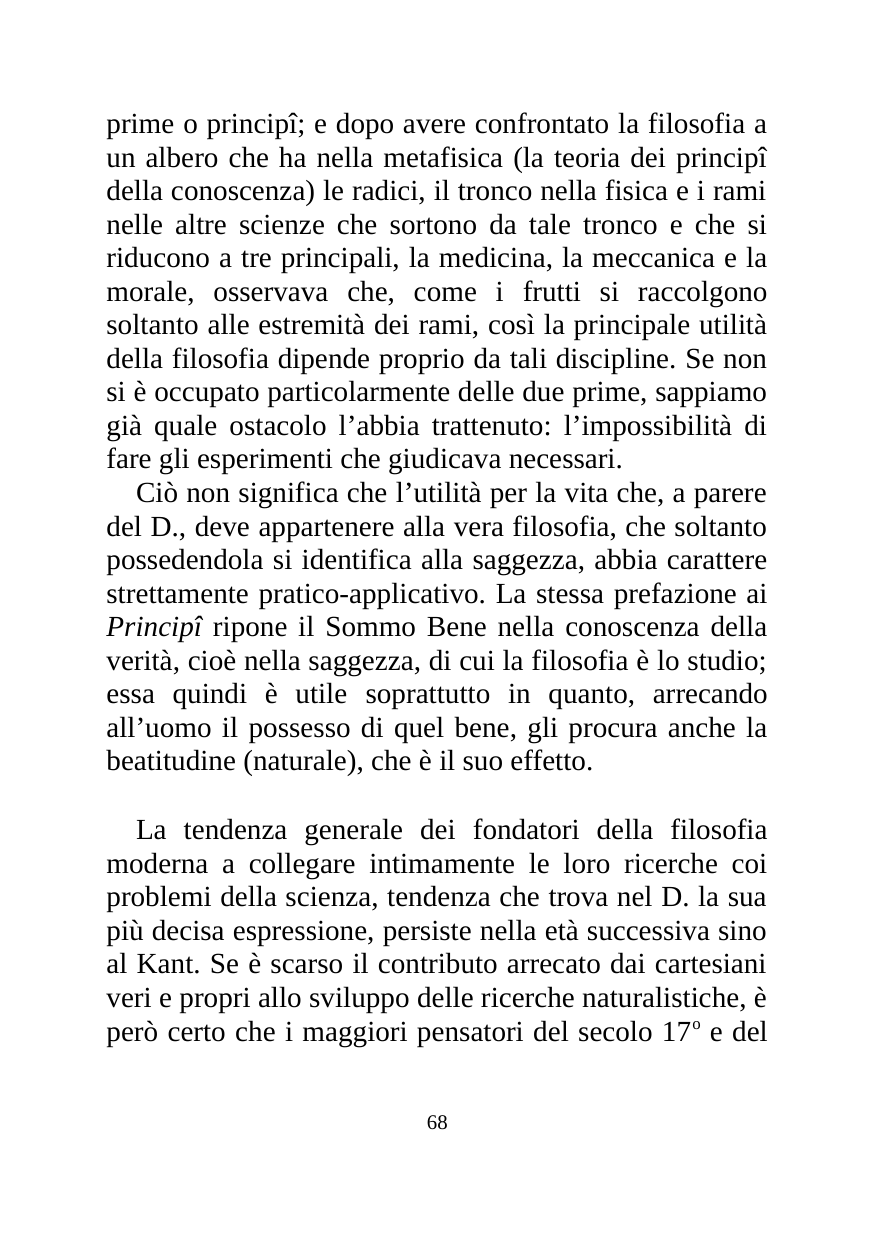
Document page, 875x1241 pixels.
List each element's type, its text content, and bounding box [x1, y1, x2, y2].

text Ciò non significa che l’utilità per la vita che, a parere del D., deve appartenere alla vera filosofia, che soltanto possedendola si identifica alla saggezza, abbia carattere strettamente pratico-applicativo. La stessa prefazione ai Principî ripone il Sommo Bene nella conoscenza della verità, cioè nella saggezza, di cui la filosofia è lo studio; essa quindi è utile soprattutto in quanto, arrecando all’uomo il possesso di quel bene, gli procura anche la beatitudine (naturale), che è il suo effetto. [106, 475, 768, 777]
text prime o principî; e dopo avere confrontato la filosofia a un albero che ha nella metafisica (la teoria dei principî della conoscenza) le radici, il tronco nella fisica e i rami nelle altre scienze che sortono da tale tronco e che si riducono a tre principali, la medicina, la meccanica e la morale, osservava che, come i frutti si raccolgono soltanto alle estremità dei rami, così la principale utilità della filosofia dipende proprio da tali discipline. Se non si è occupato particolarmente delle due prime, sappiamo già quale ostacolo l’abbia trattenuto: l’impossibilità di fare gli esperimenti che giudicava necessari. [106, 106, 768, 475]
text La tendenza generale dei fondatori della filosofia moderna a collegare intimamente le loro ricerche coi problemi della scienza, tendenza che trova nel D. la sua più decisa espressione, persiste nella età successiva sino al Kant. Se è scarso il contributo arrecato dai cartesiani veri e propri allo sviluppo delle ricerche naturalistiche, è però certo che i maggiori pensatori del secolo 17o e del [106, 812, 768, 1047]
